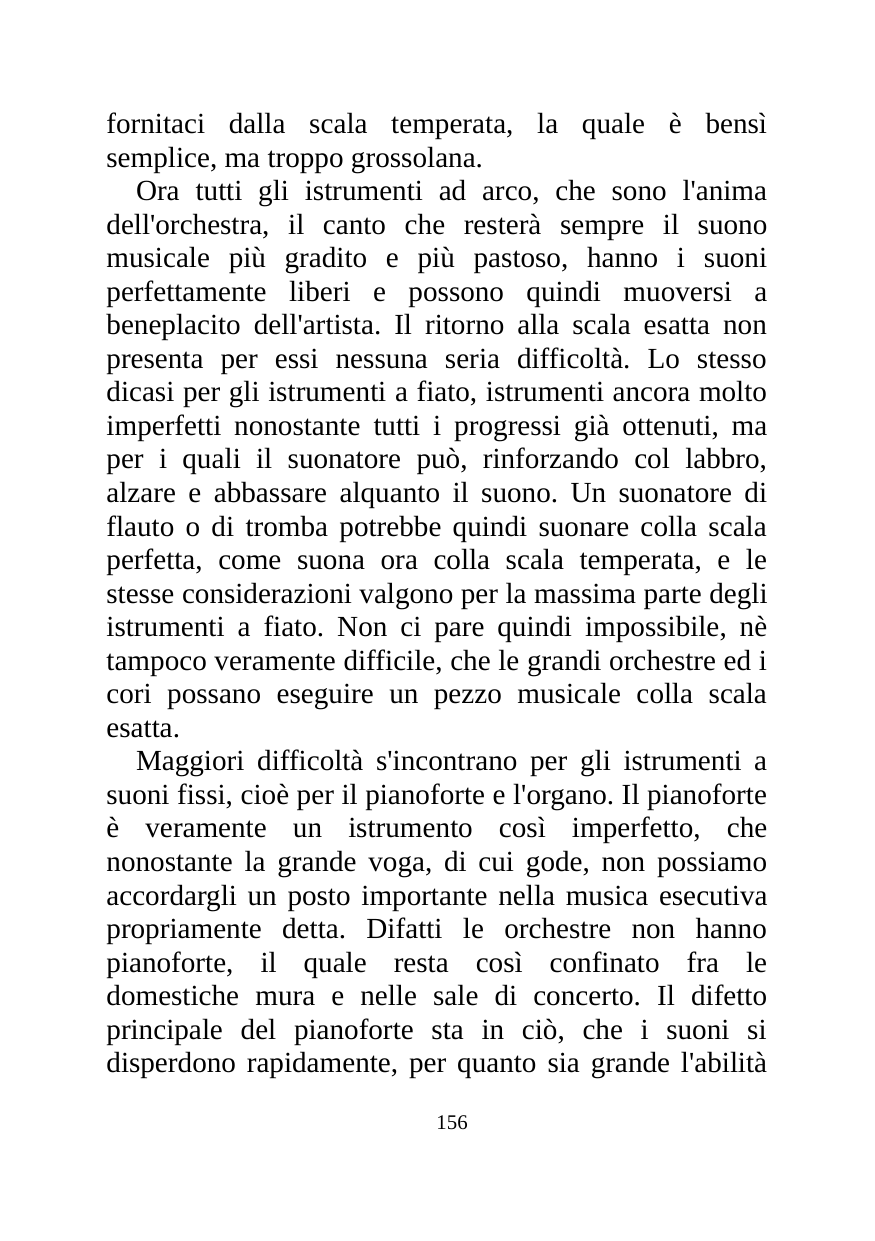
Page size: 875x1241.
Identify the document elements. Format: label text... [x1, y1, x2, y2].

text Maggiori difficoltà s'incontrano per gli istrumenti a suoni fissi, cioè per il pianoforte e l'organo. Il pianoforte è veramente un istrumento così imperfetto, che nonostante la grande voga, di cui gode, non possiamo accordargli un posto importante nella musica esecutiva propriamente detta. Difatti le orchestre non hanno pianoforte, il quale resta così confinato fra le domestiche mura e nelle sale di concerto. Il difetto principale del pianoforte sta in ciò, che i suoni si disperdono rapidamente, per quanto sia grande l'abilità [106, 743, 768, 1079]
text Ora tutti gli istrumenti ad arco, che sono l'anima dell'orchestra, il canto che resterà sempre il suono musicale più gradito e più pastoso, hanno i suoni perfettamente liberi e possono quindi muoversi a beneplacito dell'artista. Il ritorno alla scala esatta non presenta per essi nessuna seria difficoltà. Lo stesso dicasi per gli istrumenti a fiato, istrumenti ancora molto imperfetti nonostante tutti i progressi già ottenuti, ma per i quali il suonatore può, rinforzando col labbro, alzare e abbassare alquanto il suono. Un suonatore di flauto o di tromba potrebbe quindi suonare colla scala perfetta, come suona ora colla scala temperata, e le stesse considerazioni valgono per la massima parte degli istrumenti a fiato. Non ci pare quindi impossibile, nè tampoco veramente difficile, che le grandi orchestre ed i cori possano eseguire un pezzo musicale colla scala esatta. [106, 173, 768, 743]
text fornitaci dalla scala temperata, la quale è bensì semplice, ma troppo grossolana. [106, 106, 768, 173]
